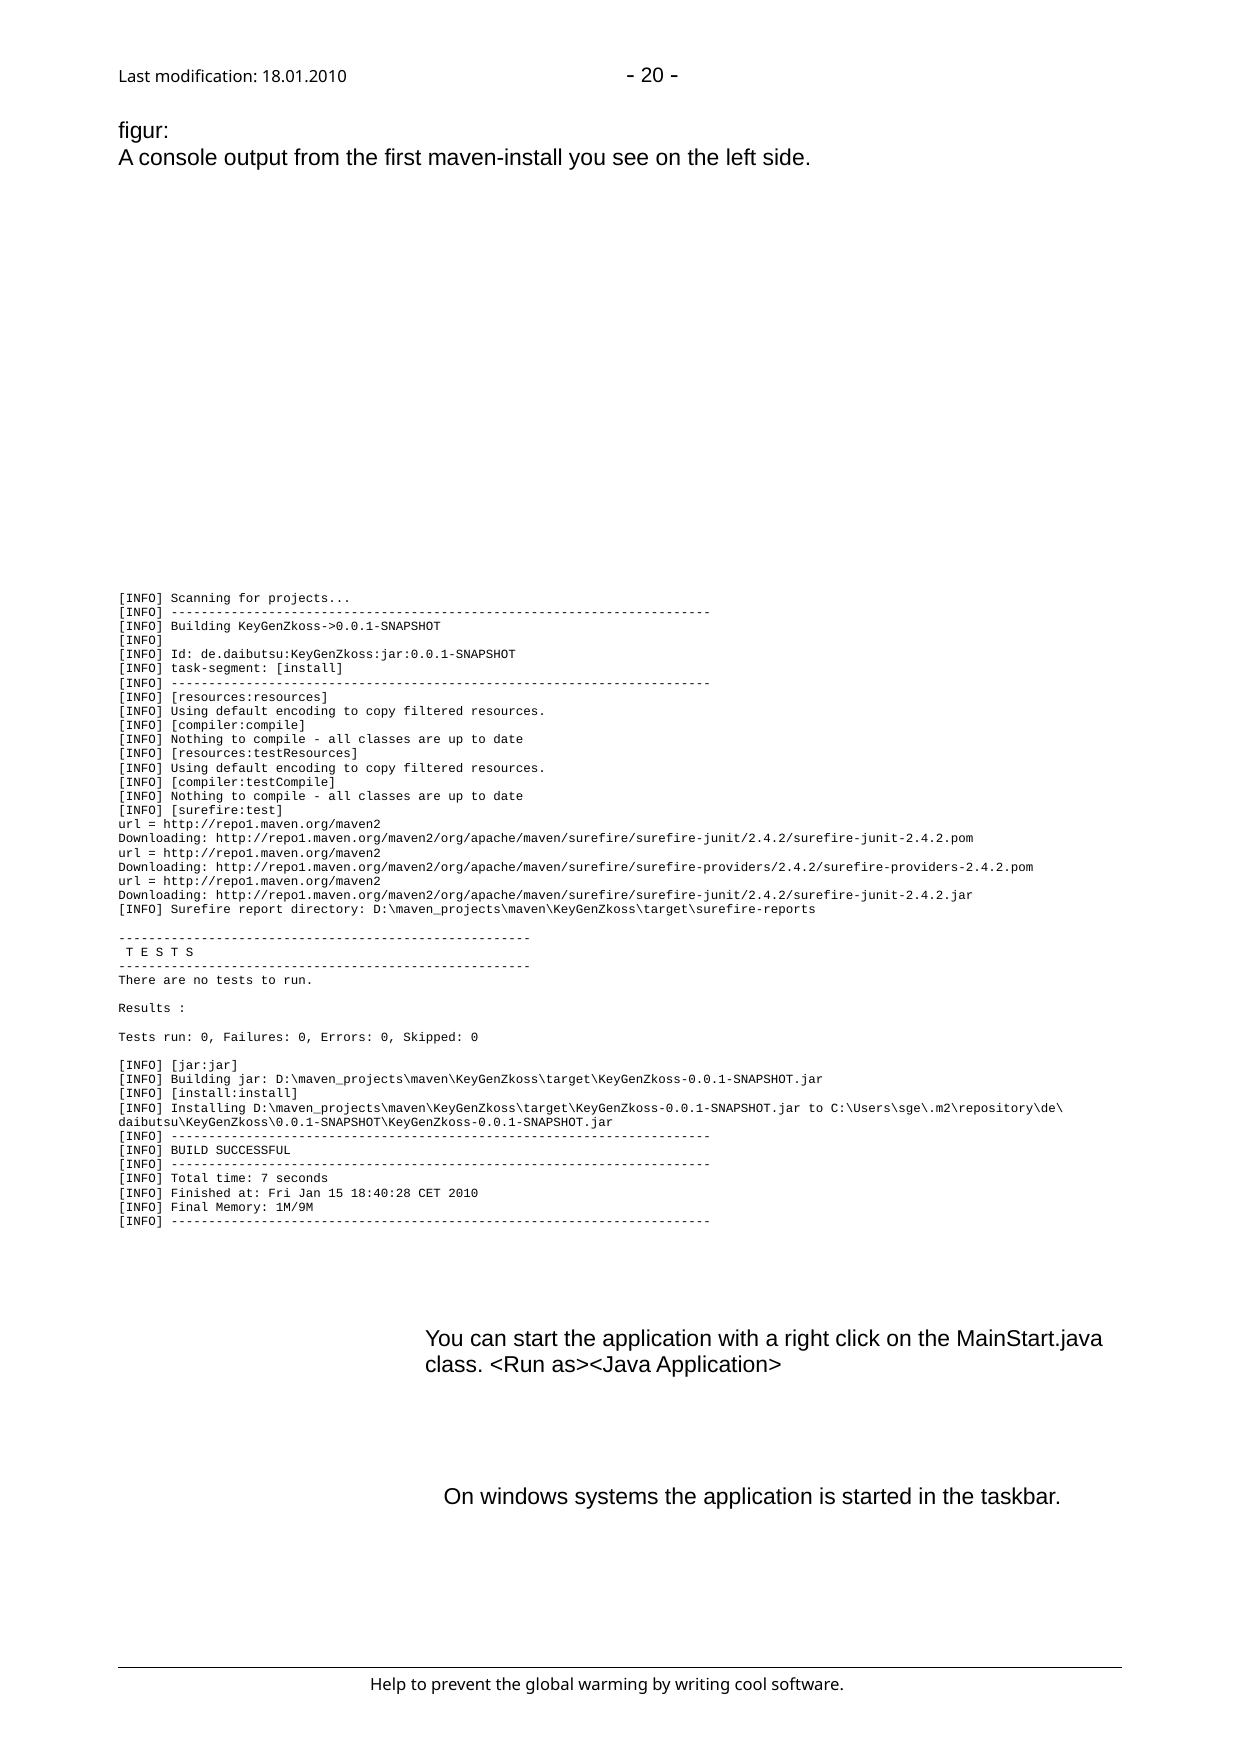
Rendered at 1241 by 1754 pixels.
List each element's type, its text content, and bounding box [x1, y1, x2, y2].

text [INFO] ------------------------------------------------------------------------ [118, 1130, 1122, 1144]
text [INFO] Using default encoding to copy filtered resources. [118, 762, 1122, 776]
text url = http://repo1.maven.org/maven2 [118, 847, 1122, 861]
text [INFO] Id: de.daibutsu:KeyGenZkoss:jar:0.0.1-SNAPSHOT [118, 648, 1122, 662]
text Results : [118, 1002, 1122, 1017]
text [INFO] Nothing to compile - all classes are up to date [118, 733, 1122, 747]
text [INFO] [compiler:testCompile] [118, 776, 1122, 790]
text A console output from the first maven-install you see on the left side. [118, 144, 1122, 170]
text [INFO] task-segment: [install] [118, 662, 1122, 677]
text [INFO] Building KeyGenZkoss->0.0.1-SNAPSHOT [118, 620, 1122, 634]
text [INFO] Surefire report directory: D:\maven_projects\maven\KeyGenZkoss\target\surefire-reports [118, 903, 1122, 917]
text [INFO] BUILD SUCCESSFUL [118, 1144, 1122, 1158]
text [INFO] Finished at: Fri Jan 15 18:40:28 CET 2010 [118, 1187, 1122, 1201]
text Tests run: 0, Failures: 0, Errors: 0, Skipped: 0 [118, 1031, 1122, 1045]
text [INFO] [resources:resources] [118, 691, 1122, 705]
text ------------------------------------------------------- [118, 960, 1122, 974]
text [INFO] [compiler:compile] [118, 719, 1122, 733]
text There are no tests to run. [118, 974, 1122, 988]
text Downloading: http://repo1.maven.org/maven2/org/apache/maven/surefire/surefire-providers/2.4.2/surefire-providers-2.4.2.pom [118, 861, 1122, 875]
text figur: [118, 117, 1122, 144]
text [INFO] Scanning for projects... [118, 592, 1122, 606]
text ------------------------------------------------------- [118, 932, 1122, 946]
text [INFO] Total time: 7 seconds [118, 1172, 1122, 1187]
text On windows systems the application is started in the taskbar. [118, 1483, 1122, 1509]
text [INFO] [118, 634, 1122, 648]
text [INFO] [resources:testResources] [118, 747, 1122, 762]
text Downloading: http://repo1.maven.org/maven2/org/apache/maven/surefire/surefire-junit/2.4.2/surefire-junit-2.4.2.pom [118, 832, 1122, 847]
text [INFO] Final Memory: 1M/9M [118, 1201, 1122, 1215]
text [INFO] Nothing to compile - all classes are up to date [118, 790, 1122, 804]
text [INFO] Building jar: D:\maven_projects\maven\KeyGenZkoss\target\KeyGenZkoss-0.0.1-SNAPSHOT.jar [118, 1073, 1122, 1087]
text [INFO] [jar:jar] [118, 1059, 1122, 1073]
text You can start the application with a right click on the MainStart.java class. <Run as><Java Application> [118, 1325, 1122, 1378]
text [INFO] [surefire:test] [118, 804, 1122, 818]
text T E S T S [118, 946, 1122, 960]
text [INFO] ------------------------------------------------------------------------ [118, 1158, 1122, 1172]
text url = http://repo1.maven.org/maven2 [118, 875, 1122, 889]
text Downloading: http://repo1.maven.org/maven2/org/apache/maven/surefire/surefire-junit/2.4.2/surefire-junit-2.4.2.jar [118, 889, 1122, 903]
text [INFO] ------------------------------------------------------------------------ [118, 606, 1122, 620]
text [INFO] Installing D:\maven_projects\maven\KeyGenZkoss\target\KeyGenZkoss-0.0.1-SNAPSHOT.jar to C:\Users\sge\.m2\repository\de\daibutsu\KeyGenZkoss\0.0.1-SNAPSHOT\KeyGenZkoss-0.0.1-SNAPSHOT.jar [118, 1102, 1122, 1130]
text url = http://repo1.maven.org/maven2 [118, 818, 1122, 832]
text [INFO] [install:install] [118, 1087, 1122, 1102]
text [INFO] ------------------------------------------------------------------------ [118, 1215, 1122, 1229]
text [INFO] ------------------------------------------------------------------------ [118, 677, 1122, 691]
text [INFO] Using default encoding to copy filtered resources. [118, 705, 1122, 719]
